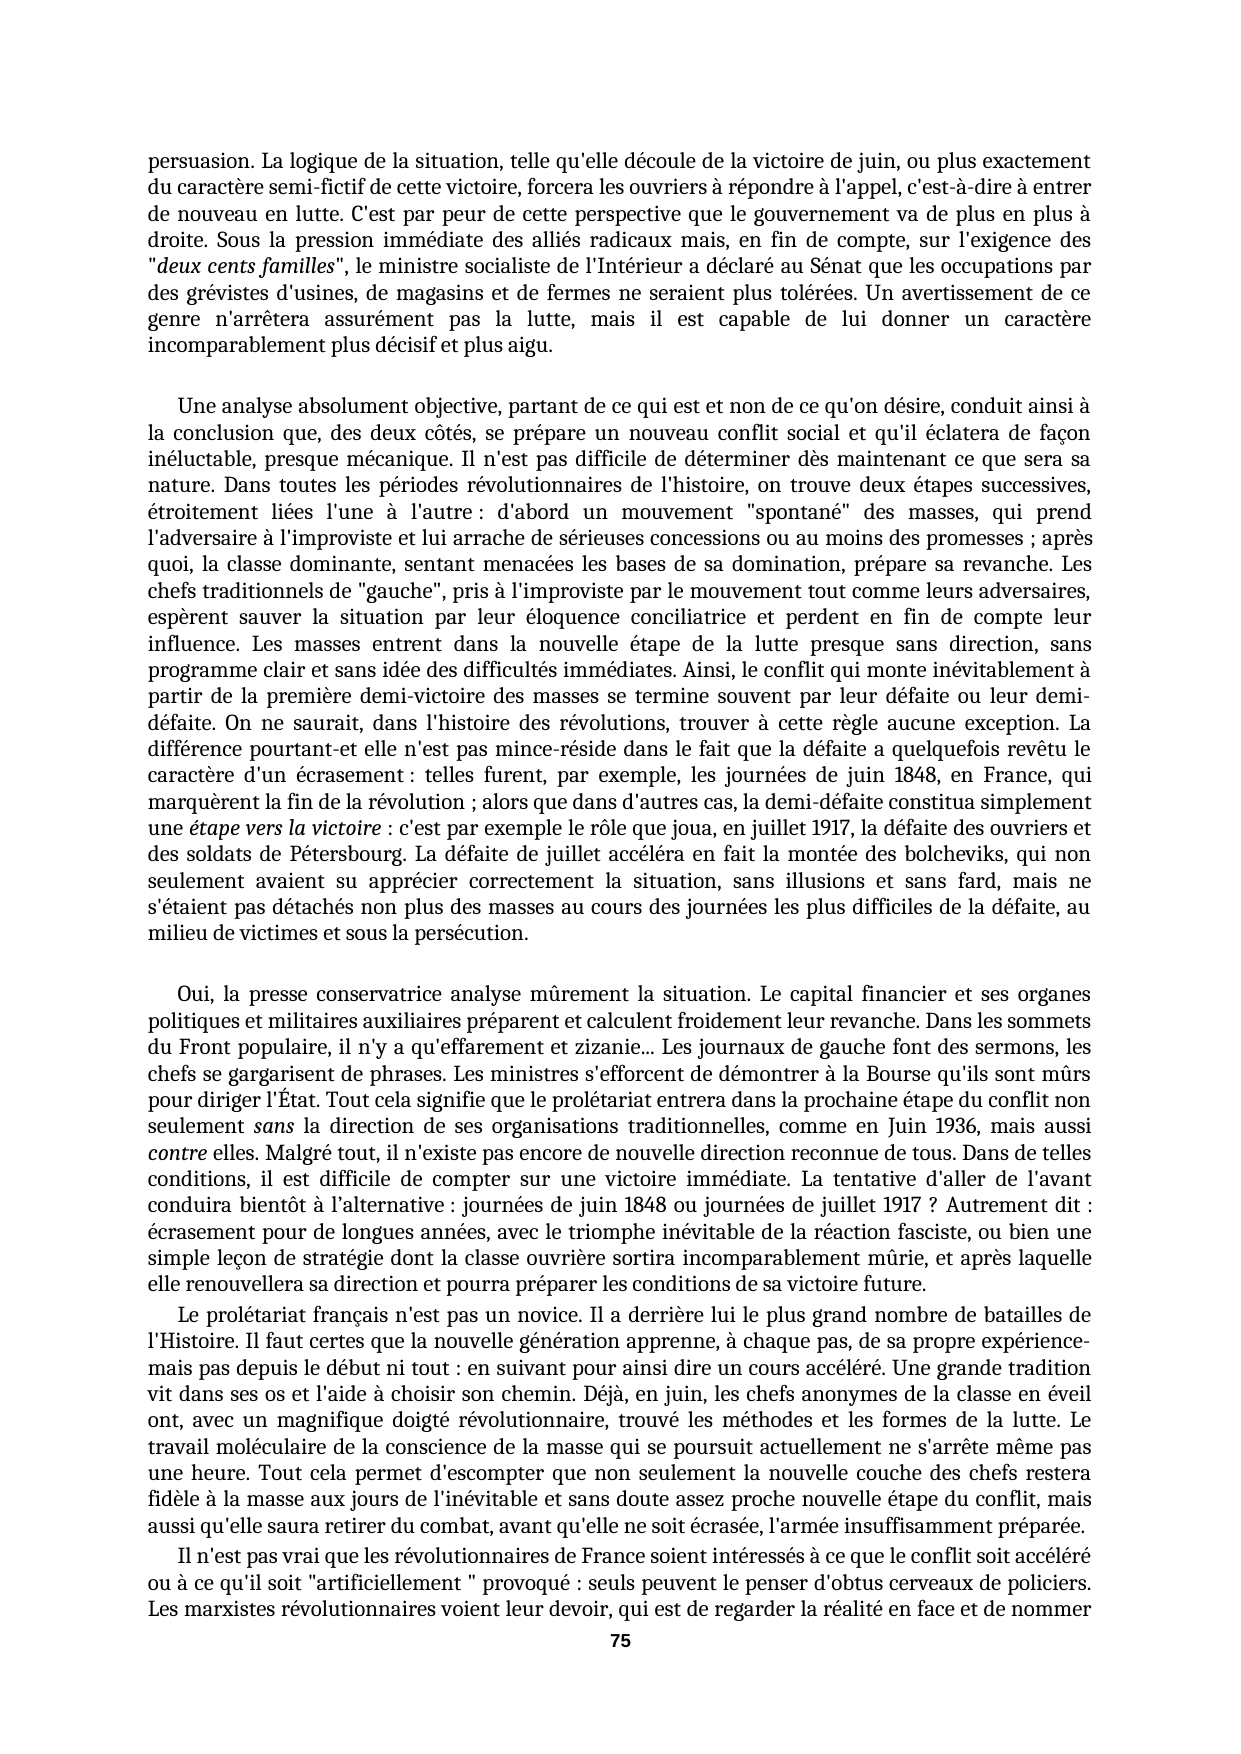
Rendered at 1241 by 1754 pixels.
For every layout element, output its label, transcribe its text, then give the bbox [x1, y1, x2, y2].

text Le prolétariat français n'est pas un novice. Il a derrière lui le plus grand nombre de batailles de l'Histoire. Il faut certes que la nouvelle génération apprenne, à chaque pas, de sa propre expérience-mais pas depuis le début ni tout : en suivant pour ainsi dire un cours accéléré. Une grande tradition vit dans ses os et l'aide à choisir son chemin. Déjà, en juin, les chefs anonymes de la classe en éveil ont, avec un magnifique doigté révolutionnaire, trouvé les méthodes et les formes de la lutte. Le travail moléculaire de la conscience de la masse qui se poursuit actuellement ne s'arrête même pas une heure. Tout cela permet d'escompter que non seulement la nouvelle couche des chefs restera fidèle à la masse aux jours de l'inévitable et sans doute assez proche nouvelle étape du conflit, mais aussi qu'elle saura retirer du combat, avant qu'elle ne soit écrasée, l'armée insuffisamment préparée. [148, 1302, 1093, 1539]
text Une analyse absolument objective, partant de ce qui est et non de ce qu'on désire, conduit ainsi à la conclusion que, des deux côtés, se prépare un nouveau conflit social et qu'il éclatera de façon inéluctable, presque mécanique. Il n'est pas difficile de déterminer dès maintenant ce que sera sa nature. Dans toutes les périodes révolutionnaires de l'histoire, on trouve deux étapes successives, étroitement liées l'une à l'autre : d'abord un mouvement "spontané" des masses, qui prend l'adversaire à l'improviste et lui arrache de sérieuses concessions ou au moins des promesses ; après quoi, la classe dominante, sentant menacées les bases de sa domination, prépare sa revanche. Les chefs traditionnels de "gauche", pris à l'improviste par le mouvement tout comme leurs adversaires, espèrent sauver la situation par leur éloquence conciliatrice et perdent en fin de compte leur influence. Les masses entrent dans la nouvelle étape de la lutte presque sans direction, sans programme clair et sans idée des difficultés immédiates. Ainsi, le conflit qui monte inévitablement à partir de la première demi-victoire des masses se termine souvent par leur défaite ou leur demi-défaite. On ne saurait, dans l'histoire des révolutions, trouver à cette règle aucune exception. La différence pourtant-et elle n'est pas mince-réside dans le fait que la défaite a quelquefois revêtu le caractère d'un écrasement : telles furent, par exemple, les journées de juin 1848, en France, qui marquèrent la fin de la révolution ; alors que dans d'autres cas, la demi-défaite constitua simplement une étape vers la victoire : c'est par exemple le rôle que joua, en juillet 1917, la défaite des ouvriers et des soldats de Pétersbourg. La défaite de juillet accéléra en fait la montée des bolcheviks, qui non seulement avaient su apprécier correctement la situation, sans illusions et sans fard, mais ne s'étaient pas détachés non plus des masses au cours des journées les plus difficiles de la défaite, au milieu de victimes et sous la persécution. [148, 393, 1093, 947]
text persuasion. La logique de la situation, telle qu'elle découle de la victoire de juin, ou plus exactement du caractère semi-fictif de cette victoire, forcera les ouvriers à répondre à l'appel, c'est-à-dire à entrer de nouveau en lutte. C'est par peur de cette perspective que le gouvernement va de plus en plus à droite. Sous la pression immédiate des alliés radicaux mais, en fin de compte, sur l'exigence des "deux cents familles", le ministre socialiste de l'Intérieur a déclaré au Sénat que les occupations par des grévistes d'usines, de magasins et de fermes ne seraient plus tolérées. Un avertissement de ce genre n'arrêtera assurément pas la lutte, mais il est capable de lui donner un caractère incomparablement plus décisif et plus aigu. [148, 148, 1093, 358]
text Oui, la presse conservatrice analyse mûrement la situation. Le capital financier et ses organes politiques et militaires auxiliaires préparent et calculent froidement leur revanche. Dans les sommets du Front populaire, il n'y a qu'effarement et zizanie... Les journaux de gauche font des sermons, les chefs se gargarisent de phrases. Les ministres s'efforcent de démontrer à la Bourse qu'ils sont mûrs pour diriger l'État. Tout cela signifie que le prolétariat entrera dans la prochaine étape du conflit non seulement sans la direction de ses organisations traditionnelles, comme en Juin 1936, mais aussi contre elles. Malgré tout, il n'existe pas encore de nouvelle direction reconnue de tous. Dans de telles conditions, il est difficile de compter sur une victoire immédiate. La tentative d'aller de l'avant conduira bientôt à l’alternative : journées de juin 1848 ou journées de juillet 1917 ? Autrement dit : écrasement pour de longues années, avec le triomphe inévitable de la réaction fasciste, ou bien une simple leçon de stratégie dont la classe ouvrière sortira incomparablement mûrie, et après laquelle elle renouvellera sa direction et pourra préparer les conditions de sa victoire future. [148, 981, 1093, 1297]
text Il n'est pas vrai que les révolutionnaires de France soient intéressés à ce que le conflit soit accéléré ou à ce qu'il soit "artificiellement " provoqué : seuls peuvent le penser d'obtus cerveaux de policiers. Les marxistes révolutionnaires voient leur devoir, qui est de regarder la réalité en face et de nommer [148, 1543, 1093, 1622]
